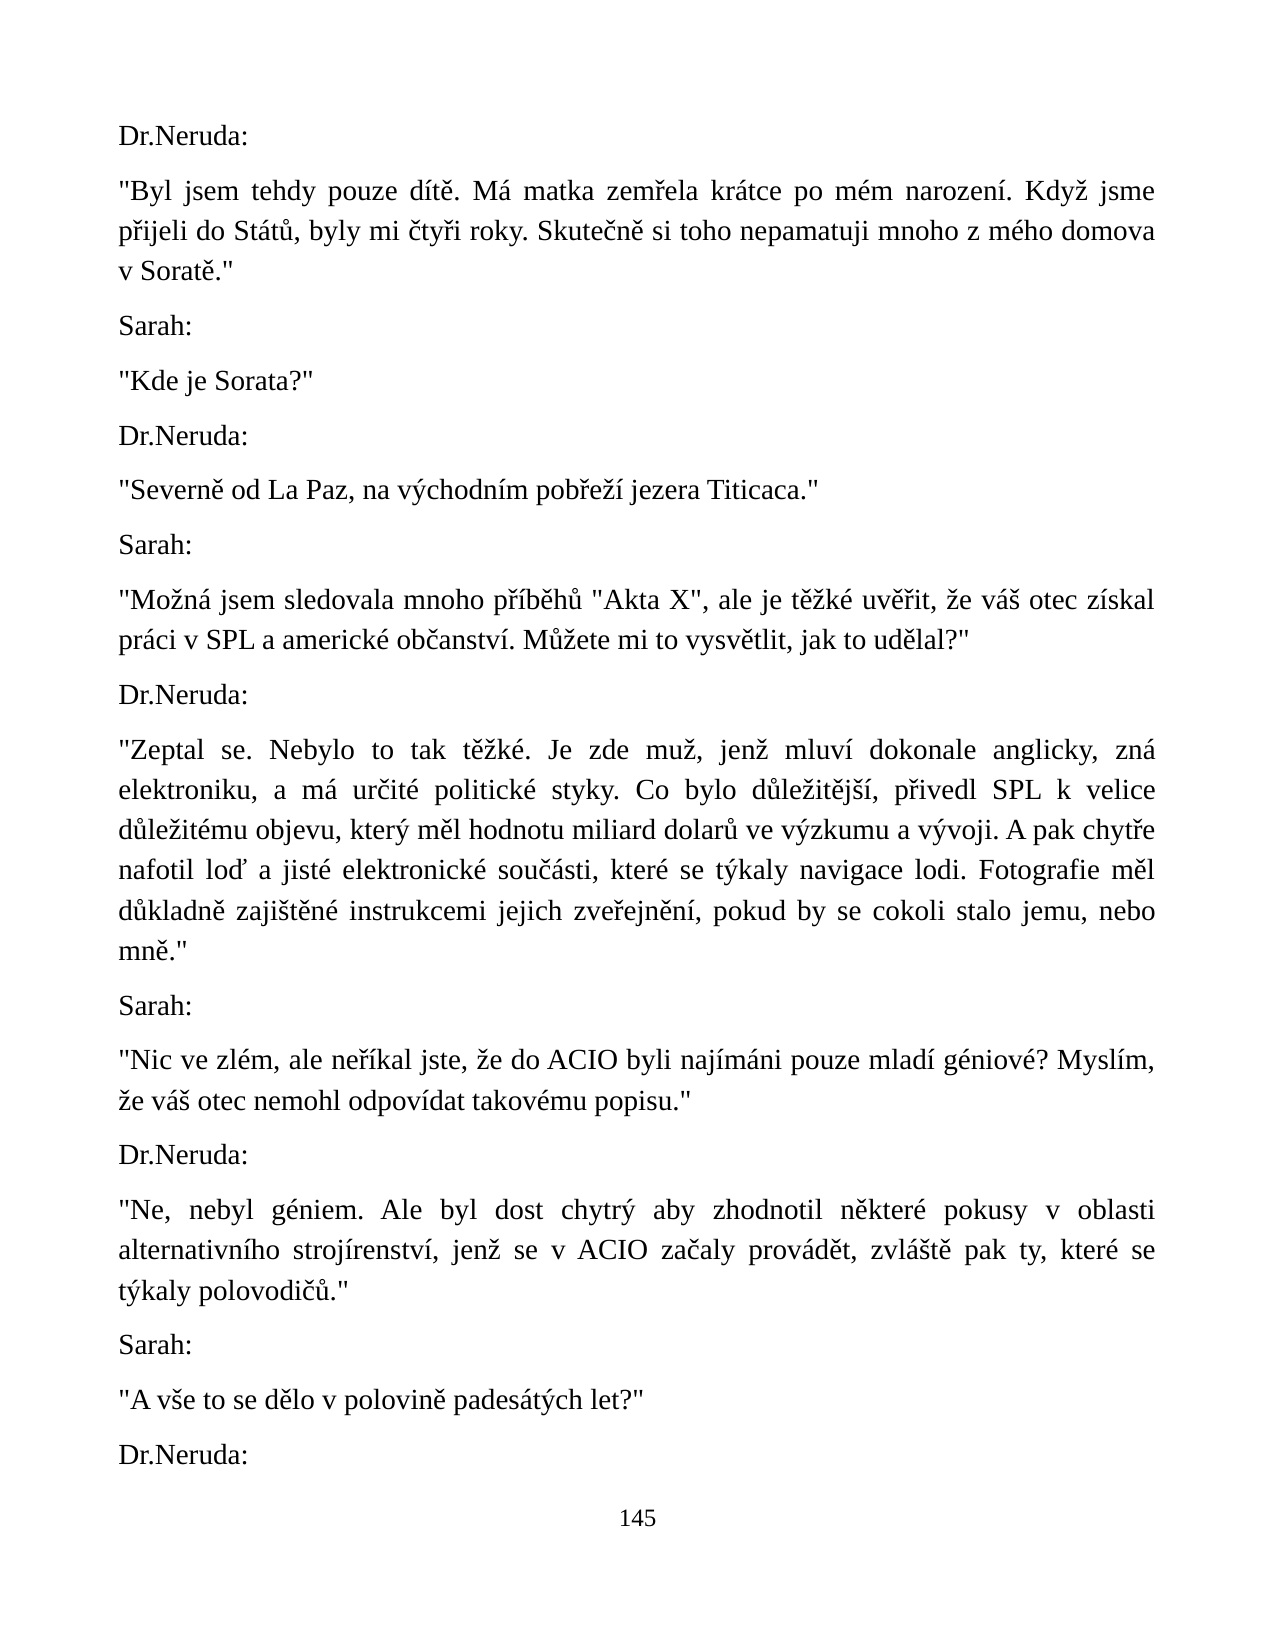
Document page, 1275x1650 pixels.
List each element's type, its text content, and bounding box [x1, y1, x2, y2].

text Dr.Neruda: [118, 677, 1157, 711]
text Dr.Neruda: [118, 1437, 1157, 1471]
text "A vše to se dělo v polovině padesátých let?" [118, 1382, 1157, 1416]
text Sarah: [118, 988, 1157, 1021]
text Sarah: [118, 308, 1157, 342]
text "Nic ve zlém, ale neříkal jste, že do ACIO byli najímáni pouze mladí géniové? Myslím, že váš otec nemohl odpovídat takovému popisu." [118, 1042, 1157, 1116]
text Dr.Neruda: [118, 118, 1157, 152]
text Dr.Neruda: [118, 418, 1157, 451]
text Dr.Neruda: [118, 1137, 1157, 1171]
text "Byl jsem tehdy pouze dítě. Má matka zemřela krátce po mém narození. Když jsme přijeli do Států, byly mi čtyři roky. Skutečně si toho nepamatuji mnoho z mého domova v Soratě." [118, 173, 1157, 287]
text "Zeptal se. Nebylo to tak těžké. Je zde muž, jenž mluví dokonale anglicky, zná elektroniku, a má určité politické styky. Co bylo důležitější, přivedl SPL k velice důležitému objevu, který měl hodnotu miliard dolarů ve výzkumu a vývoji. A pak chytře nafotil loď a jisté elektronické součásti, které se týkaly navigace lodi. Fotografie měl důkladně zajištěné instrukcemi jejich zveřejnění, pokud by se cokoli stalo jemu, nebo mně." [118, 732, 1157, 966]
text "Možná jsem sledovala mnoho příběhů "Akta X", ale je těžké uvěřit, že váš otec získal práci v SPL a americké občanství. Můžete mi to vysvětlit, jak to udělal?" [118, 582, 1157, 656]
text Sarah: [118, 527, 1157, 561]
text "Severně od La Paz, na východním pobřeží jezera Titicaca." [118, 472, 1157, 506]
text "Kde je Sorata?" [118, 363, 1157, 396]
text Sarah: [118, 1327, 1157, 1361]
text "Ne, nebyl géniem. Ale byl dost chytrý aby zhodnotil některé pokusy v oblasti alternativního strojírenství, jenž se v ACIO začaly provádět, zvláště pak ty, které se týkaly polovodičů." [118, 1192, 1157, 1306]
